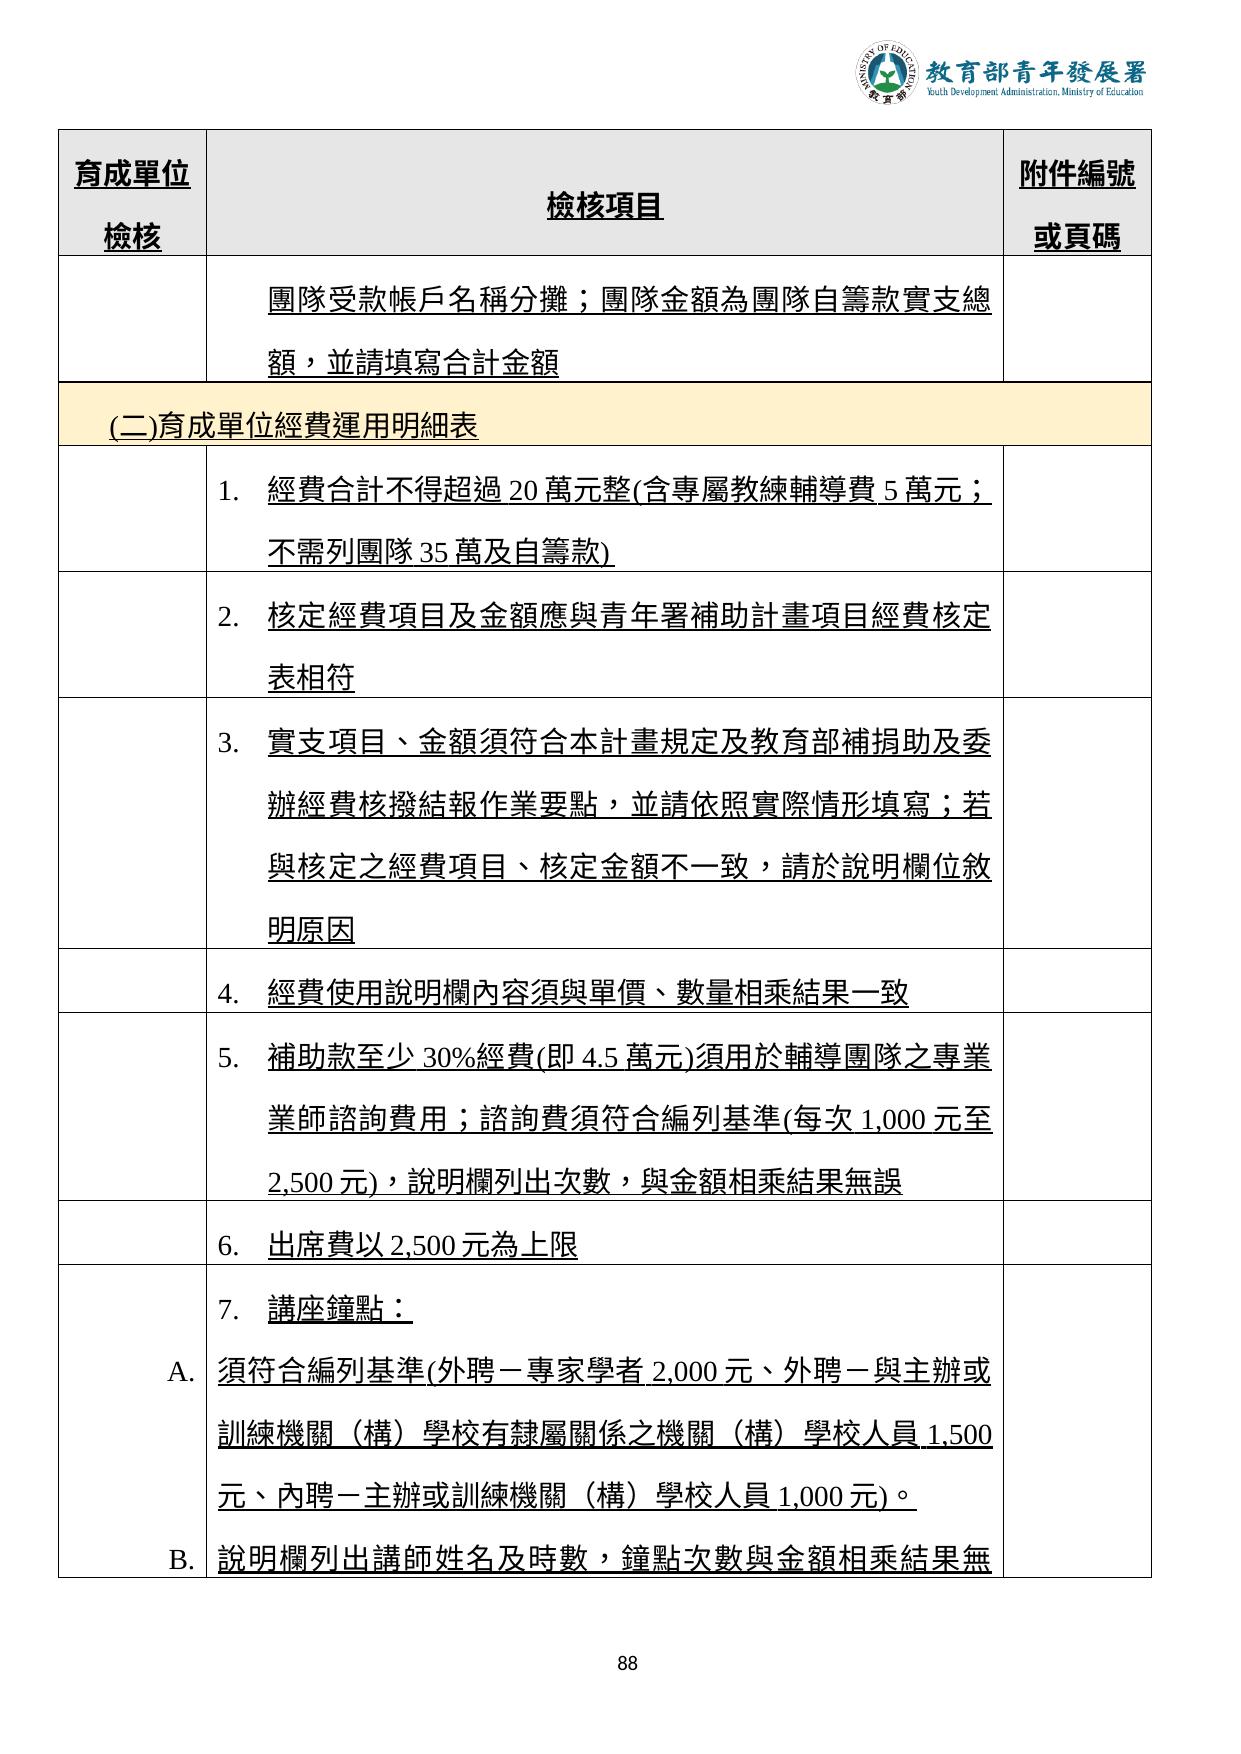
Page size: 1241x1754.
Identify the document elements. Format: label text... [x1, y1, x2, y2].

table_cell 講座鐘點： 須符合編列基準(外聘－專家學者2,000元、外聘－與主辦或訓練機關（構）學校有隸屬關係之機關（構）學校人員1,500元、內聘－主辦或訓練機關（構）學校人員1,000元)。 說明欄列出講師姓名及時數，鐘點次數與金額相乘結果無 [207, 1265, 1003, 1577]
table_cell [1004, 698, 1151, 948]
table_cell [59, 1265, 206, 1577]
table_cell [1004, 446, 1151, 571]
table_cell [1004, 1013, 1151, 1200]
table_cell 出席費以2,500元為上限 [207, 1201, 1003, 1264]
table_cell [59, 572, 206, 697]
table_cell 經費使用說明欄內容須與單價、數量相乘結果一致 [207, 949, 1003, 1012]
table_cell [1004, 1201, 1151, 1264]
table_cell 經費合計不得超過20萬元整(含專屬教練輔導費5萬元；不需列團隊35萬及自籌款) [207, 446, 1003, 571]
table_cell [1004, 256, 1151, 381]
table_cell [1004, 1265, 1151, 1577]
table_cell [59, 1013, 206, 1200]
table_cell (二)育成單位經費運用明細表 [59, 383, 1151, 445]
table_cell [1004, 949, 1151, 1012]
table_cell [59, 949, 206, 1012]
table_header 育成單位 檢核 [59, 130, 206, 255]
table_header 附件編號 或頁碼 [1004, 130, 1151, 255]
table_header 檢核項目 [207, 130, 1003, 255]
table_cell 實支項目、金額須符合本計畫規定及教育部補捐助及委辦經費核撥結報作業要點，並請依照實際情形填寫；若與核定之經費項目、核定金額不一致，請於說明欄位敘明原因 [207, 698, 1003, 948]
table_cell [59, 446, 206, 571]
table_cell 補助款至少30%經費(即4.5萬元)須用於輔導團隊之專業業師諮詢費用；諮詢費須符合編列基準(每次1,000元至2,500元)，說明欄列出次數，與金額相乘結果無誤 [207, 1013, 1003, 1200]
table_cell [1004, 572, 1151, 697]
table_cell 團隊受款帳戶名稱分攤；團隊金額為團隊自籌款實支總額，並請填寫合計金額 [207, 256, 1003, 381]
table_cell 核定經費項目及金額應與青年署補助計畫項目經費核定表相符 [207, 572, 1003, 697]
table_cell [59, 256, 206, 381]
table_cell [59, 1201, 206, 1264]
table_cell [59, 698, 206, 948]
